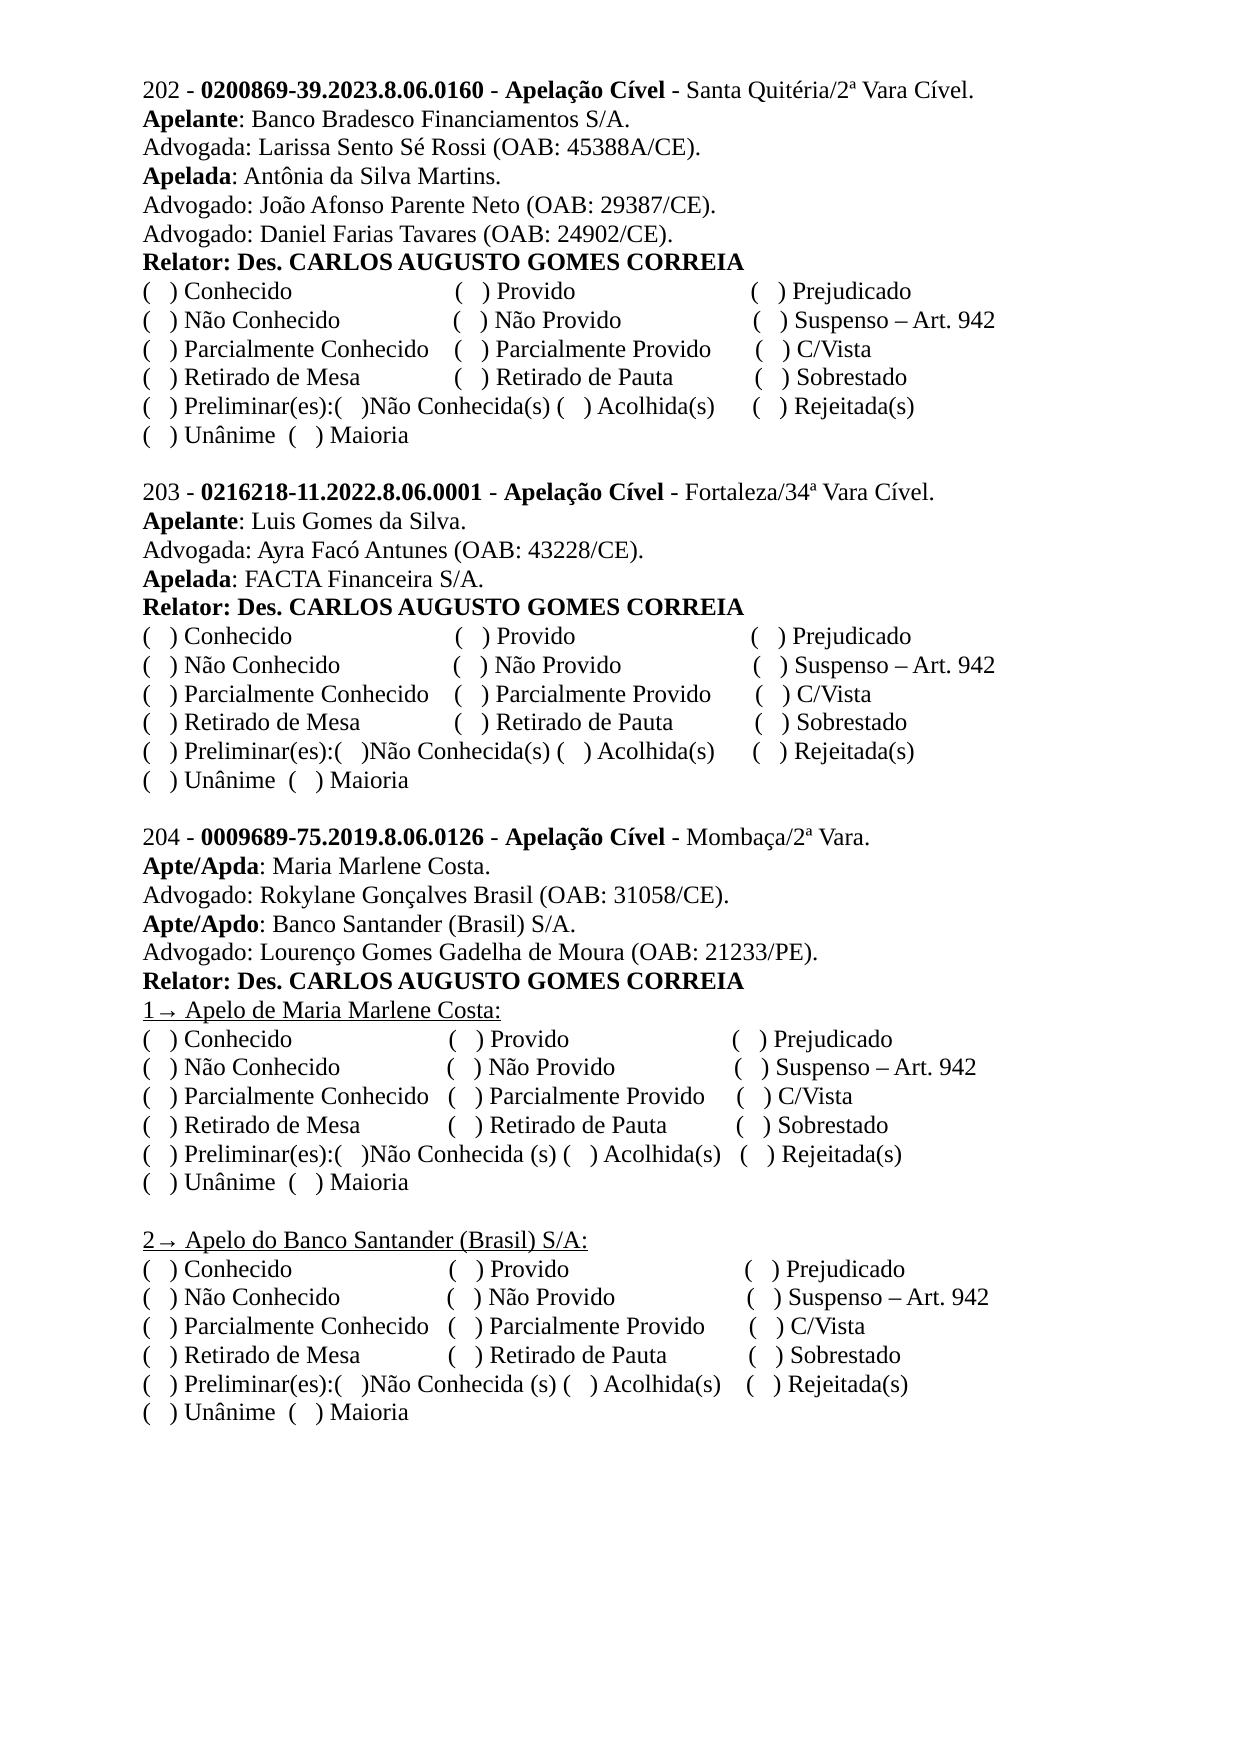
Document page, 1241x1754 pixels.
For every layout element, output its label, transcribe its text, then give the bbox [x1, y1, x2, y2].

text ( ) Preliminar(es):( )Não Conhecida (s) ( ) Acolhida(s) ( ) Rejeitada(s) [142, 1139, 1158, 1167]
text Advogada: Larissa Sento Sé Rossi (OAB: 45388A/CE). [142, 132, 1141, 161]
text ( ) Conhecido ( ) Provido ( ) Prejudicado [142, 276, 1141, 305]
text ( ) Preliminar(es):( )Não Conhecida(s) ( ) Acolhida(s) ( ) Rejeitada(s) [142, 391, 1158, 420]
text ( ) Conhecido ( ) Provido ( ) Prejudicado [142, 1024, 1141, 1052]
text ( ) Parcialmente Conhecido ( ) Parcialmente Provido ( ) C/Vista [142, 334, 1158, 362]
text ( ) Retirado de Mesa ( ) Retirado de Pauta ( ) Sobrestado [142, 707, 1158, 736]
text ( ) Preliminar(es):( )Não Conhecida(s) ( ) Acolhida(s) ( ) Rejeitada(s) [142, 736, 1158, 765]
text ( ) Unânime ( ) Maioria [142, 420, 1158, 449]
text 204 - 0009689-75.2019.8.06.0126 - Apelação Cível - Mombaça/2ª Vara. [142, 822, 1141, 851]
text ( ) Conhecido ( ) Provido ( ) Prejudicado [142, 621, 1141, 650]
text 2→ Apelo do Banco Santander (Brasil) S/A: [142, 1225, 1141, 1254]
text ( ) Retirado de Mesa ( ) Retirado de Pauta ( ) Sobrestado [142, 1110, 1158, 1139]
text ( ) Unânime ( ) Maioria [142, 1167, 1158, 1196]
text ( ) Não Conhecido ( ) Não Provido ( ) Suspenso – Art. 942 [142, 1282, 1158, 1311]
text ( ) Unânime ( ) Maioria [142, 1397, 1158, 1426]
text Apelada: FACTA Financeira S/A. [142, 564, 1141, 592]
text ( ) Parcialmente Conhecido ( ) Parcialmente Provido ( ) C/Vista [142, 679, 1158, 707]
text ( ) Não Conhecido ( ) Não Provido ( ) Suspenso – Art. 942 [142, 305, 1158, 334]
text 1→ Apelo de Maria Marlene Costa: [142, 995, 1141, 1024]
text Relator: Des. CARLOS AUGUSTO GOMES CORREIA [142, 592, 1141, 621]
text ( ) Preliminar(es):( )Não Conhecida (s) ( ) Acolhida(s) ( ) Rejeitada(s) [142, 1369, 1158, 1397]
text Apelante: Banco Bradesco Financiamentos S/A. [142, 104, 1141, 132]
text 202 - 0200869-39.2023.8.06.0160 - Apelação Cível - Santa Quitéria/2ª Vara Cível. [142, 75, 1141, 104]
text Apte/Apda: Maria Marlene Costa. [142, 851, 1141, 880]
text 203 - 0216218-11.2022.8.06.0001 - Apelação Cível - Fortaleza/34ª Vara Cível. [142, 477, 1141, 506]
text Relator: Des. CARLOS AUGUSTO GOMES CORREIA [142, 966, 1141, 995]
text Advogado: João Afonso Parente Neto (OAB: 29387/CE). [142, 190, 1141, 219]
text ( ) Retirado de Mesa ( ) Retirado de Pauta ( ) Sobrestado [142, 362, 1158, 391]
text Relator: Des. CARLOS AUGUSTO GOMES CORREIA [142, 247, 1141, 276]
text Apelada: Antônia da Silva Martins. [142, 161, 1141, 190]
text Advogado: Lourenço Gomes Gadelha de Moura (OAB: 21233/PE). [142, 937, 1141, 966]
text ( ) Parcialmente Conhecido ( ) Parcialmente Provido ( ) C/Vista [142, 1081, 1158, 1110]
text ( ) Retirado de Mesa ( ) Retirado de Pauta ( ) Sobrestado [142, 1340, 1158, 1369]
text ( ) Conhecido ( ) Provido ( ) Prejudicado [142, 1254, 1141, 1282]
text ( ) Não Conhecido ( ) Não Provido ( ) Suspenso – Art. 942 [142, 650, 1158, 679]
text Apte/Apdo: Banco Santander (Brasil) S/A. [142, 909, 1141, 937]
text Apelante: Luis Gomes da Silva. [142, 506, 1141, 535]
text Advogado: Rokylane Gonçalves Brasil (OAB: 31058/CE). [142, 880, 1141, 909]
text Advogada: Ayra Facó Antunes (OAB: 43228/CE). [142, 535, 1141, 564]
text ( ) Não Conhecido ( ) Não Provido ( ) Suspenso – Art. 942 [142, 1052, 1158, 1081]
text ( ) Unânime ( ) Maioria [142, 765, 1158, 794]
text ( ) Parcialmente Conhecido ( ) Parcialmente Provido ( ) C/Vista [142, 1311, 1158, 1340]
text Advogado: Daniel Farias Tavares (OAB: 24902/CE). [142, 219, 1141, 247]
